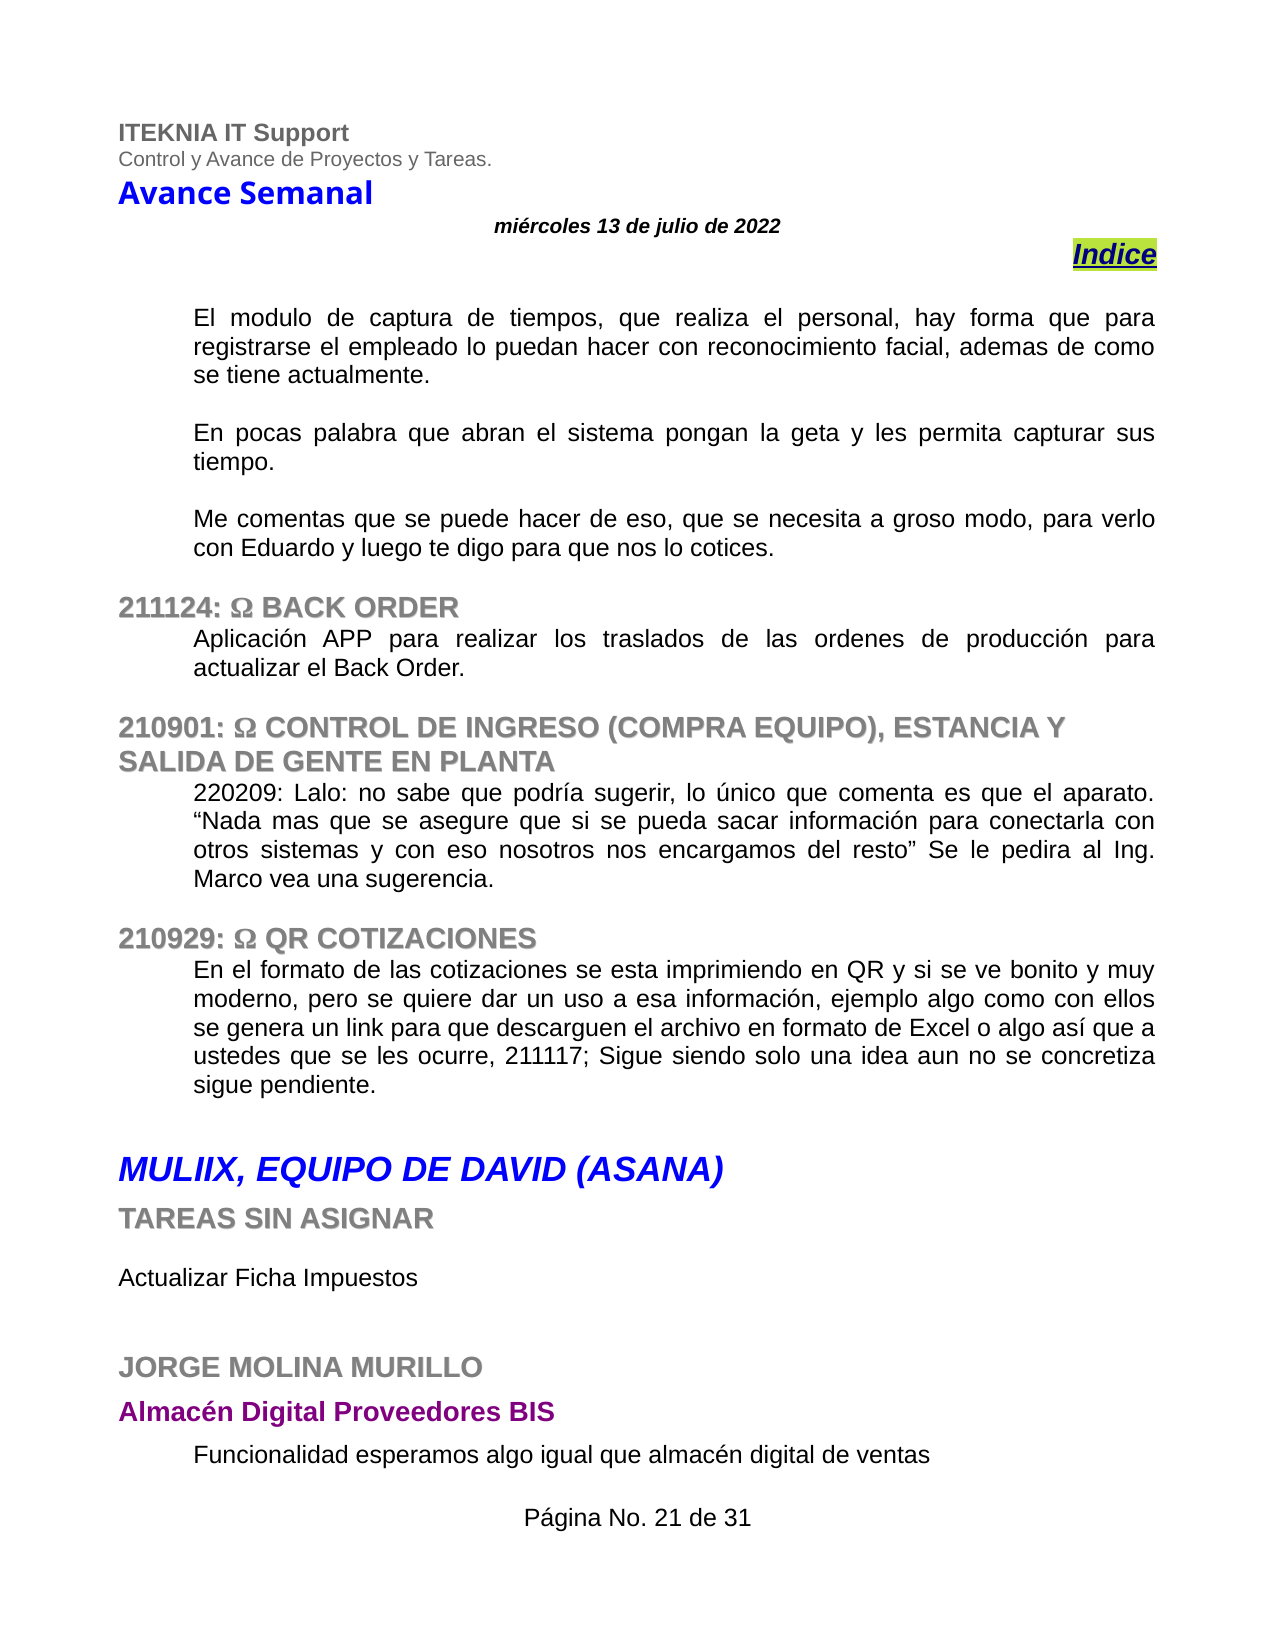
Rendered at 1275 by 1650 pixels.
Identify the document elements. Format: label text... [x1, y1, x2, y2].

subtitle Tareas sin asignar [118, 1201, 1157, 1234]
subtitle MULIIX, EQUIPO DE DAVID (ASANA) [118, 1148, 1157, 1188]
text En pocas palabra que abran el sistema pongan la geta y les permita capturar sus tiempo. [193, 418, 1157, 476]
text Actualizar Ficha Impuestos [118, 1263, 1157, 1292]
text En el formato de las cotizaciones se esta imprimiendo en QR y si se ve bonito y muy moderno, pero se quiere dar un uso a esa información, ejemplo algo como con ellos se genera un link para que descarguen el archivo en formato de Excel o algo así que a ustedes que se les ocurre, 211117; Sigue siendo solo una idea aun no se concretiza sigue pendiente. [193, 955, 1157, 1099]
text 220209: Lalo: no sabe que podría sugerir, lo único que comenta es que el aparato. “Nada mas que se asegure que si se pueda sacar información para conectarla con otros sistemas y con eso nosotros nos encargamos del resto” Se le pedira al Ing. Marco vea una sugerencia. [193, 778, 1157, 893]
text Aplicación APP para realizar los traslados de las ordenes de producción para actualizar el Back Order. [193, 624, 1157, 682]
text Funcionalidad esperamos algo igual que almacén digital de ventas [193, 1440, 1157, 1469]
subtitle JORGE MOLINA MURILLO [118, 1349, 1157, 1383]
subtitle 210901: Ω CONTROL DE INGRESO (compra equipo), ESTANCIA Y SALIDA DE GENTE EN PLANTA [118, 710, 1157, 778]
text El modulo de captura de tiempos, que realiza el personal, hay forma que para registrarse el empleado lo puedan hacer con reconocimiento facial, ademas de como se tiene actualmente. [193, 303, 1157, 389]
text Me comentas que se puede hacer de eso, que se necesita a groso modo, para verlo con Eduardo y luego te digo para que nos lo cotices. [193, 504, 1157, 562]
subtitle Almacén Digital Proveedores BIS [118, 1396, 1157, 1427]
subtitle 211124: Ω BACK ORDER [118, 591, 1157, 624]
subtitle 210929: Ω QR COTIZACIONES [118, 921, 1157, 955]
